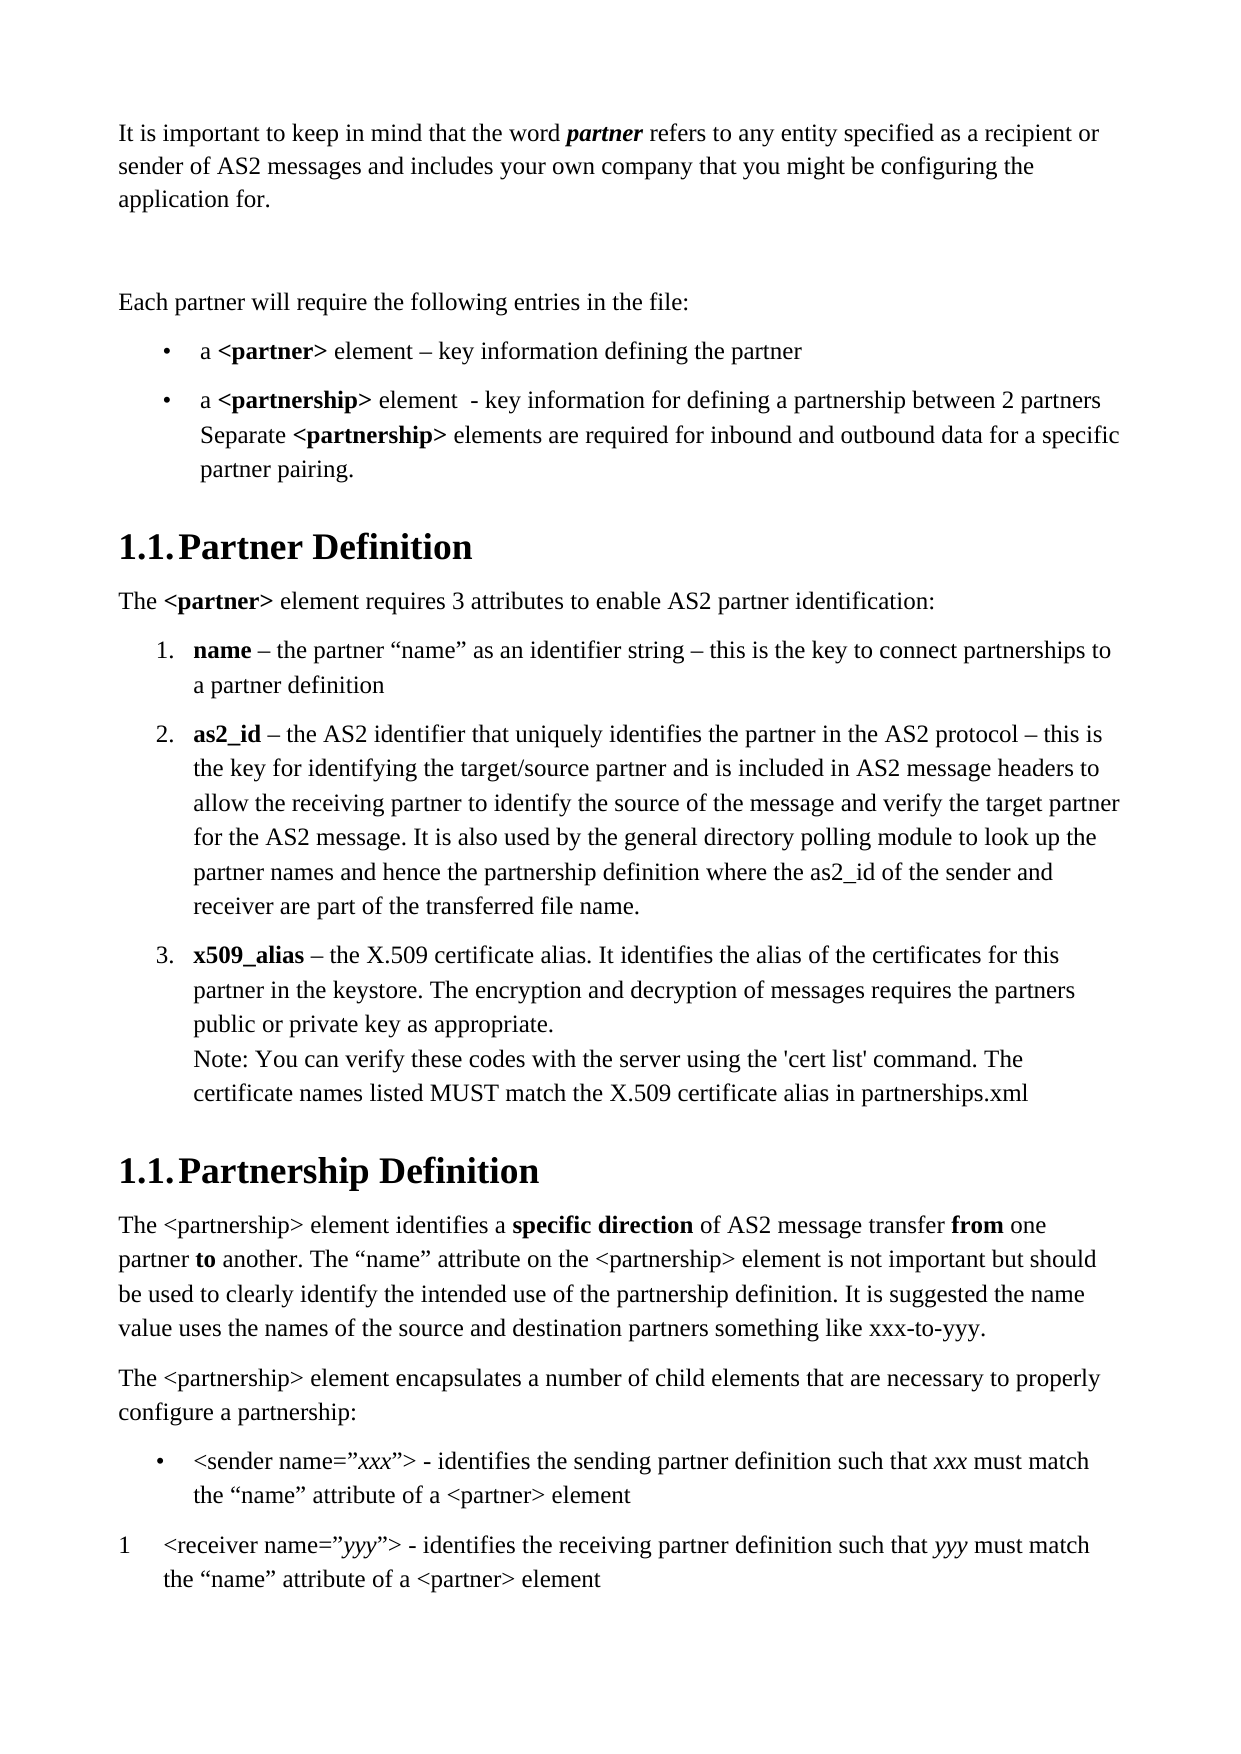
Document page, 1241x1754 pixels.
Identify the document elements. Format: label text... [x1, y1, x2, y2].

list as2_id – the AS2 identifier that uniquely identifies the partner in the AS2 protocol – this is the key for identifying the target/source partner and is included in AS2 message headers to allow the receiving partner to identify the source of the message and verify the target partner for the AS2 message. It is also used by the general directory polling module to look up the partner names and hence the partnership definition where the as2_id of the sender and receiver are part of the transferred file name. [156, 719, 1122, 920]
text The <partnership> element identifies a specific direction of AS2 message transfer from one partner to another. The “name” attribute on the <partnership> element is not important but should be used to clearly identify the intended use of the partnership definition. It is suggested the name value uses the names of the source and destination partners something like xxx-to-yyy. [118, 1210, 1122, 1342]
list a <partner> element – key information defining the partner [162, 336, 1122, 365]
text Each partner will require the following entries in the file: [118, 287, 1122, 316]
list <receiver name=”yyy”> - identifies the receiving partner definition such that yyy must match the “name” attribute of a <partner> element [118, 1530, 1122, 1593]
list a <partnership> element - key information for defining a partnership between 2 partners Separate <partnership> elements are required for inbound and outbound data for a specific partner pairing. [162, 385, 1122, 483]
list <sender name=”xxx”> - identifies the sending partner definition such that xxx must match the “name” attribute of a <partner> element [156, 1446, 1122, 1509]
list x509_alias – the X.509 certificate alias. It identifies the alias of the certificates for this partner in the keystore. The encryption and decryption of messages requires the partners public or private key as appropriate. Note: You can verify these codes with the server using the 'cert list' command. The certificate names listed MUST match the X.509 certificate alias in partnerships.xml [156, 940, 1122, 1107]
text The <partner> element requires 3 attributes to enable AS2 partner identification: [118, 586, 1122, 615]
text The <partnership> element encapsulates a number of child elements that are necessary to properly configure a partnership: [118, 1363, 1122, 1426]
subtitle Partner Definition [118, 524, 1122, 567]
list name – the partner “name” as an identifier string – this is the key to connect partnerships to a partner definition [156, 635, 1122, 698]
subtitle Partnership Definition [118, 1148, 1122, 1191]
text It is important to keep in mind that the word partner refers to any entity specified as a recipient or sender of AS2 messages and includes your own company that you might be configuring the application for. [118, 118, 1122, 213]
